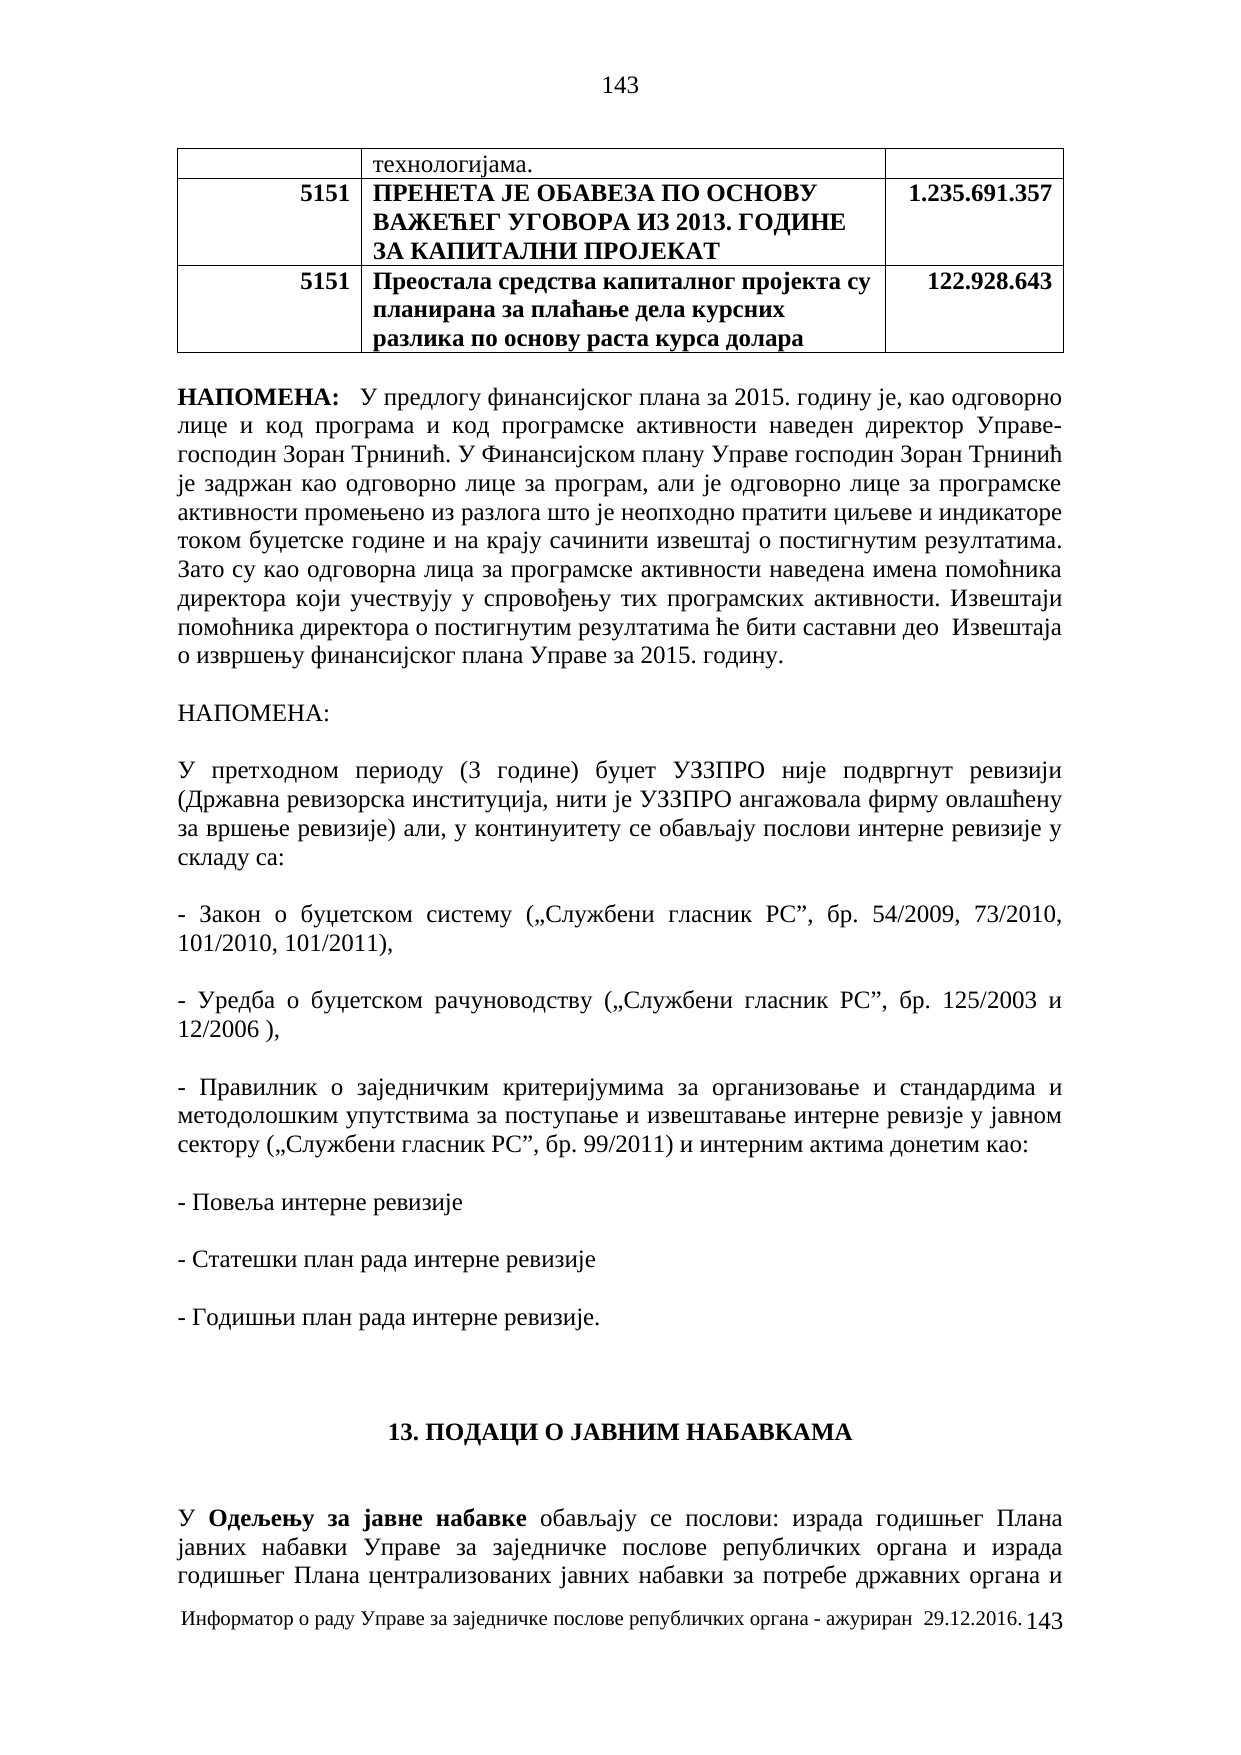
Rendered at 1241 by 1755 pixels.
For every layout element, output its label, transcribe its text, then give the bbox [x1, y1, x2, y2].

text - Закон о буџетском систему („Службени гласник РС”, бр. 54/2009, 73/2010, 101/2010, 101/2011), [177, 899, 1063, 957]
table_cell [178, 149, 361, 177]
text - Правилник о заједничким критеријумима за организовање и стандардима и методолошким упутствима за поступање и извештавање интерне ревизје у јавном сектору („Службени гласник РС”, бр. 99/2011) и интерним актима донетим као: [177, 1072, 1063, 1158]
table_cell 5151 [178, 179, 361, 265]
text У Одељењу за јавне набавке обављају се послови: израда годишњег Плана јавних набавки Управе за заједничке послове републичких органа и израда годишњег Плана централизованих јавних набавки за потребе државних органа и [177, 1503, 1063, 1589]
text 13. ПОДАЦИ О ЈАВНИМ НАБАВКАМА [177, 1417, 1063, 1446]
table_cell 1.235.691.357 [886, 179, 1063, 265]
table_cell Преостала средства капиталног пројекта су планирана за плаћање дела курсних разлика по основу раста курса долара [362, 266, 885, 352]
table_cell [886, 149, 1063, 177]
text - Статешки план рада интерне ревизије [177, 1244, 1063, 1273]
table_cell 5151 [178, 266, 361, 352]
text У претходном периоду (3 године) буџет УЗЗПРО није подвргнут ревизији (Државна ревизорска институција, нити је УЗЗПРО ангажовала фирму овлашћену за вршење ревизије) али, у континуитету се обављају послови интерне ревизије у складу са: [177, 756, 1063, 871]
table_cell ПРЕНЕТА ЈЕ ОБАВЕЗА ПО ОСНОВУ ВАЖЕЋЕГ УГОВОРА ИЗ 2013. ГОДИНЕ ЗА КАПИТАЛНИ ПРОЈЕКАТ [362, 179, 885, 265]
text - Повеља интерне ревизије [177, 1187, 1063, 1216]
text НАПОМЕНА: У предлогу финансијског плана за 2015. годину је, као одговорно лице и код програма и код програмске активности наведен директор Управе-господин Зоран Трнинић. У Финансијском плану Управе господин Зоран Трнинић је задржан као одговорно лице за програм, али је одговорно лице за програмске активности промењено из разлога што је неопходно пратити циљеве и индикаторе током буџетске године и на крају сачинити извештај о постигнутим резултатима. Зато су као одговорна лица за програмске активности наведена имена помоћника директора који учествују у спровођењу тих програмских активности. Извештаји помоћника директора о постигнутим резултатима ће бити саставни део Извештаја о извршењу финансијског плана Управе за 2015. годину. [177, 382, 1063, 669]
text НАПОМЕНА: [177, 698, 1063, 727]
text - Уредба о буџетском рачуноводству („Службени гласник РС”, бр. 125/2003 и 12/2006 ), [177, 986, 1063, 1043]
text - Годишњи план рада интерне ревизије. [177, 1302, 1063, 1331]
table_cell 122.928.643 [886, 266, 1063, 352]
table_cell технологијама. [362, 149, 885, 177]
